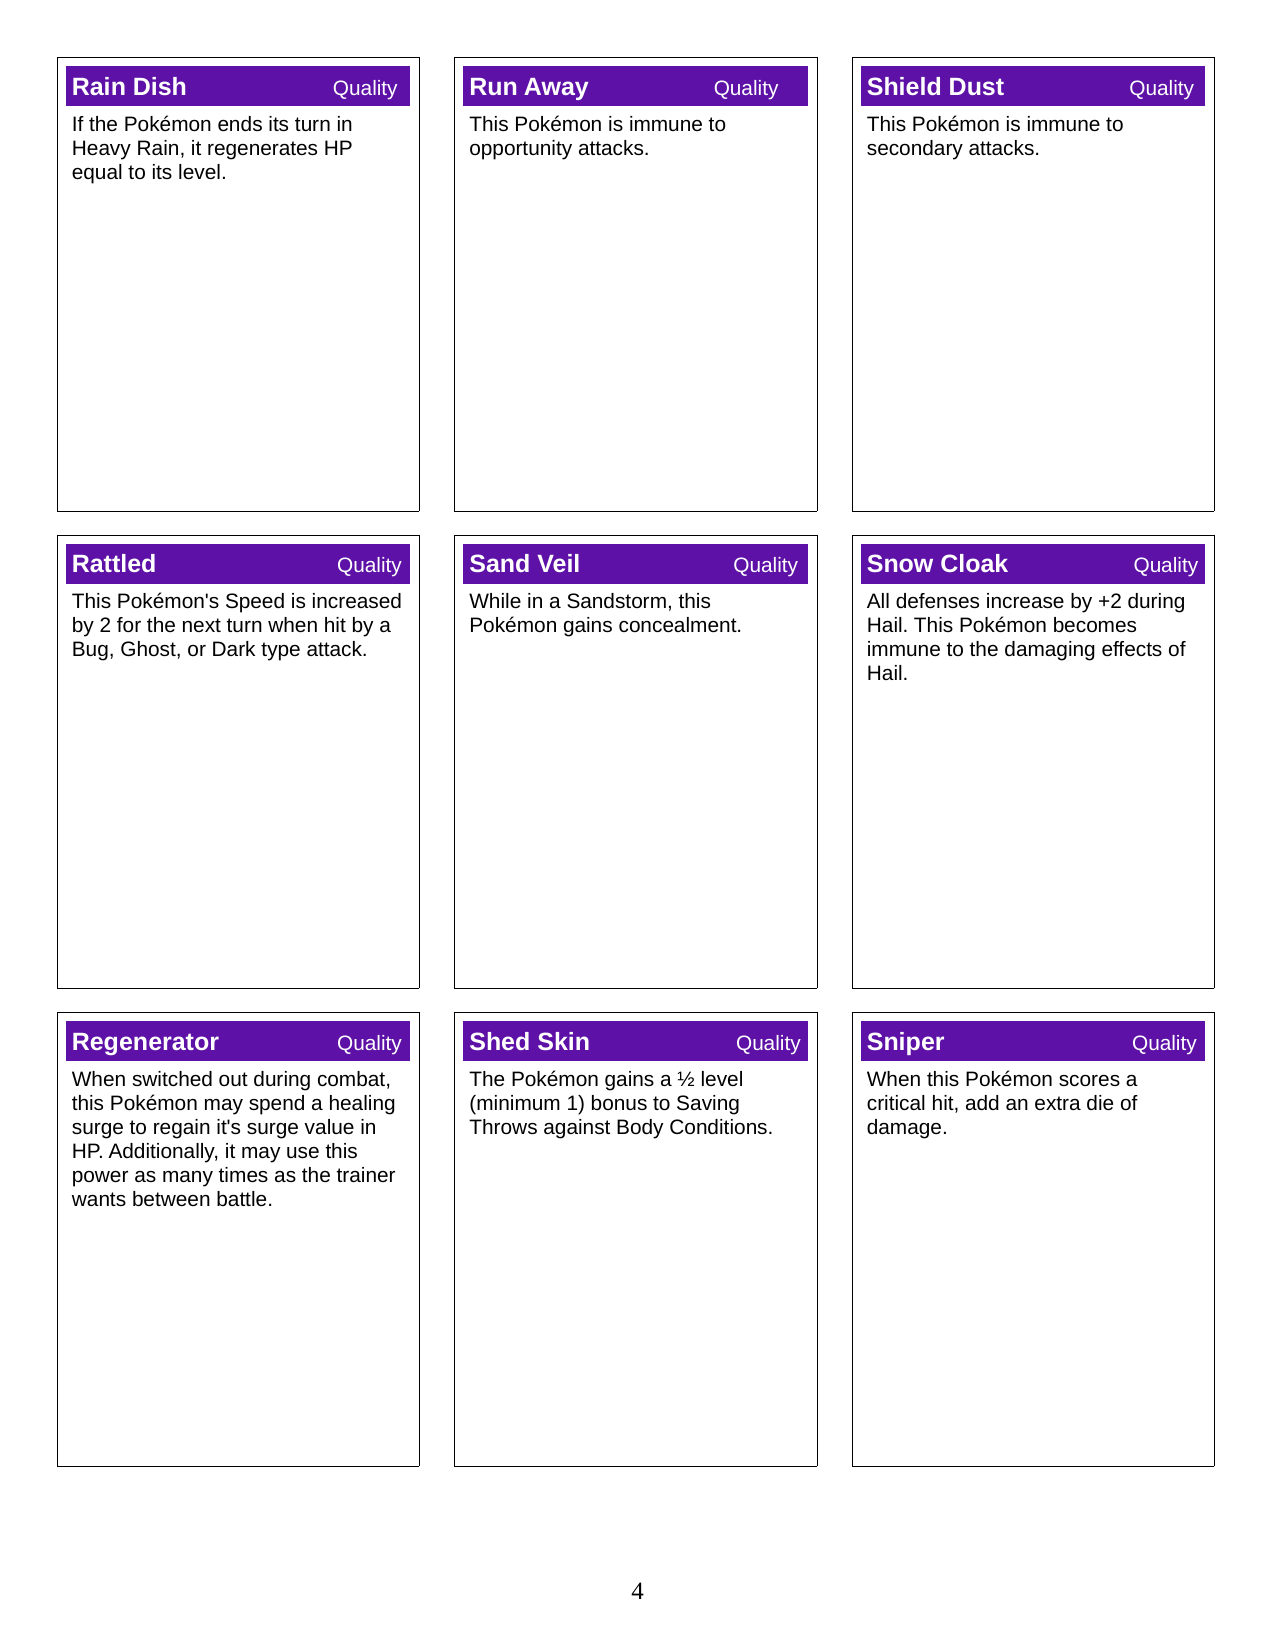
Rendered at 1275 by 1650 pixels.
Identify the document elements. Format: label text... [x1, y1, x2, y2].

table_cell The Pokémon gains a ½ level (minimum 1) bonus to Saving Throws against Body Conditions. [463, 1061, 808, 1144]
table_cell This Pokémon is immune to opportunity attacks. [463, 106, 808, 165]
table_header Shield Dust Quality [861, 66, 1205, 106]
table_cell This Pokémon is immune to secondary attacks. [861, 106, 1205, 165]
table_header Rattled Quality [66, 544, 410, 584]
table_cell When this Pokémon scores a critical hit, add an extra die of damage. [861, 1061, 1205, 1144]
table_cell All defenses increase by +2 during Hail. This Pokémon becomes immune to the damaging effects of Hail. [861, 584, 1205, 691]
table_cell This Pokémon's Speed is increased by 2 for the next turn when hit by a Bug, Ghost, or Dark type attack. [66, 584, 410, 667]
table_header Snow Cloak Quality [861, 544, 1205, 584]
table_cell If the Pokémon ends its turn in Heavy Rain, it regenerates HP equal to its level. [66, 106, 410, 189]
table_header Run Away Quality [463, 66, 808, 106]
table_header Sand Veil Quality [463, 544, 808, 584]
table_header Shed Skin Quality [463, 1021, 808, 1061]
table_cell When switched out during combat, this Pokémon may spend a healing surge to regain it's surge value in HP. Additionally, it may use this power as many times as the trainer wants between battle. [66, 1061, 410, 1216]
table_header Sniper Quality [861, 1021, 1205, 1061]
table_cell While in a Sandstorm, this Pokémon gains concealment. [463, 584, 808, 643]
table_header Rain Dish Quality [66, 66, 410, 106]
table_header Regenerator Quality [66, 1021, 410, 1061]
